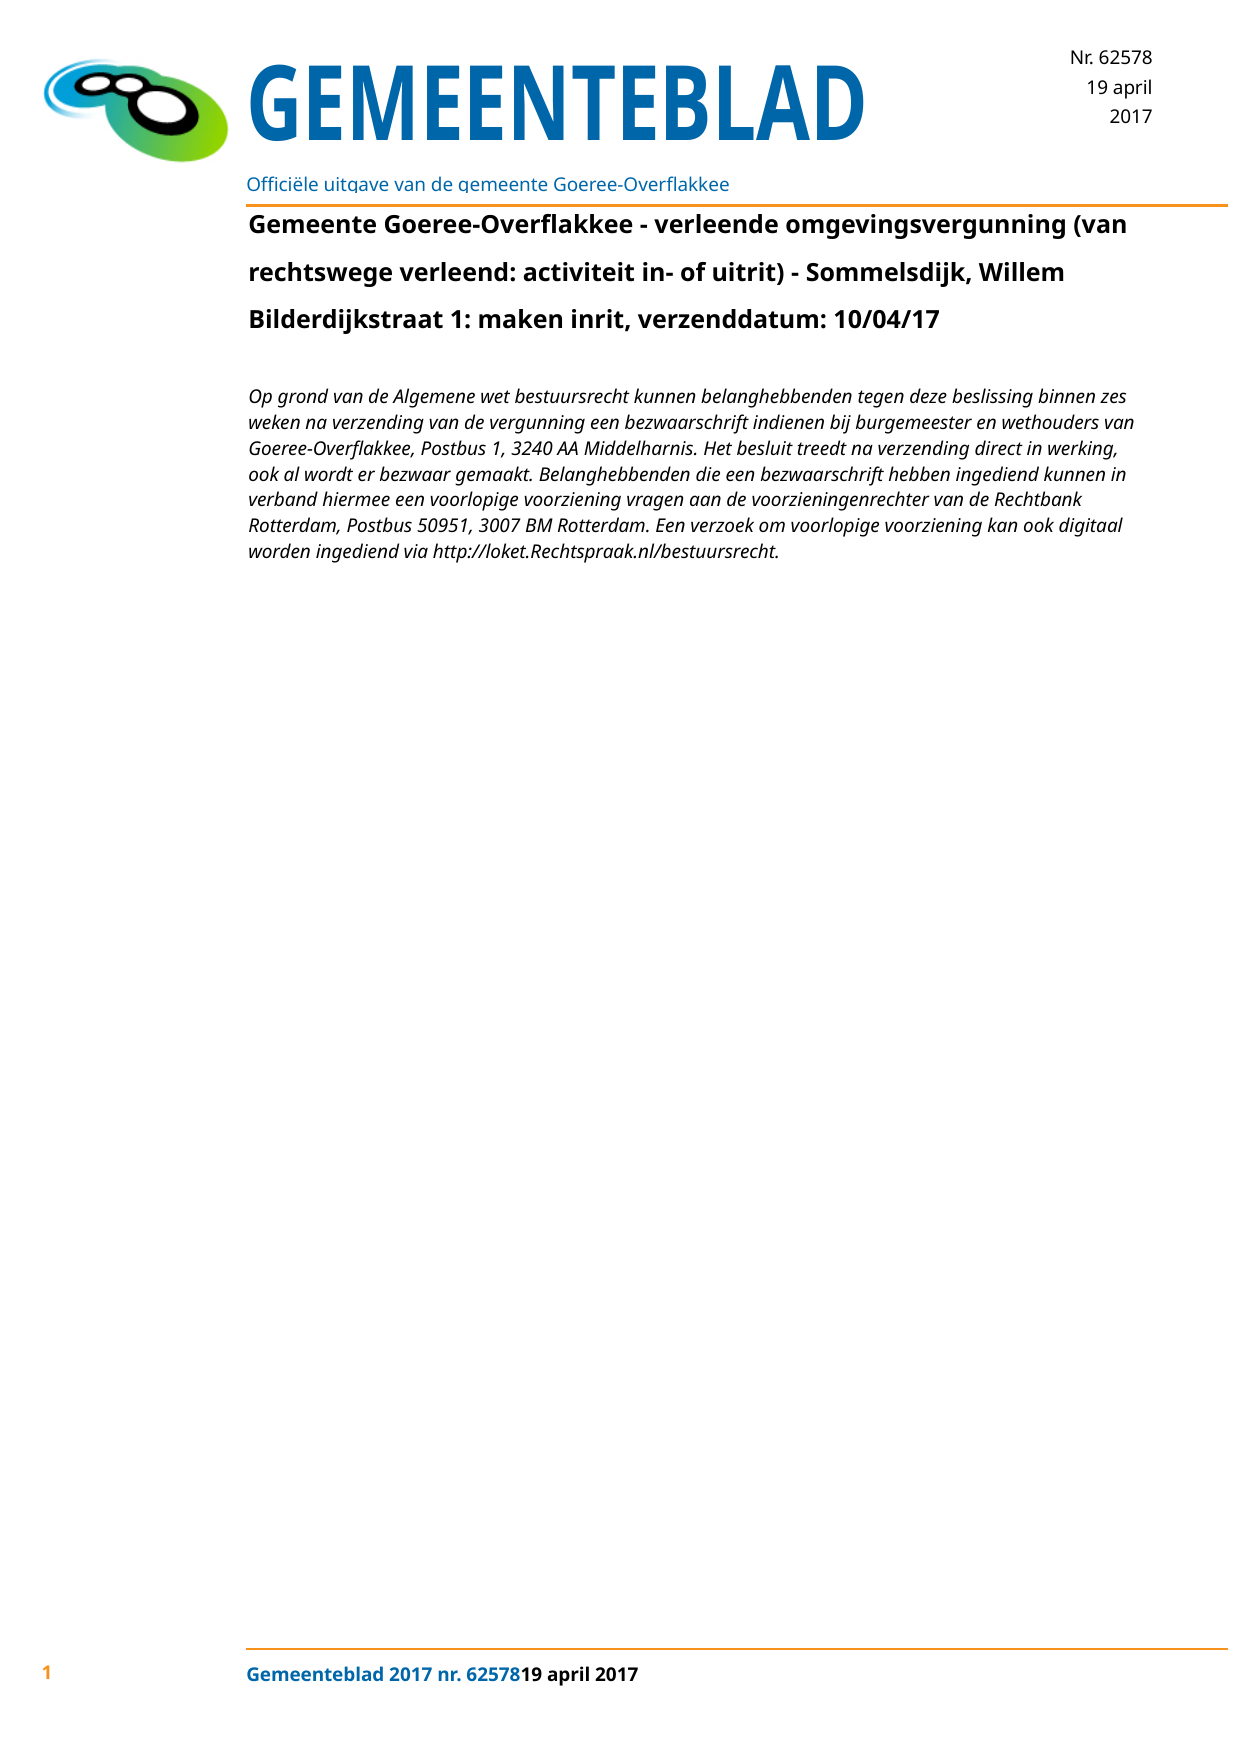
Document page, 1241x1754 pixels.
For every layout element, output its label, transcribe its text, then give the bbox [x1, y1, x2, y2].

picture [41, 47, 231, 172]
text Gemeente Goeree-Overflakkee - verleende omgevingsvergunning (van rechtswege verleend: activiteit in- of uitrit) - Sommelsdijk, Willem Bilderdijkstraat 1: maken inrit, verzenddatum: 10/04/17 [248, 207, 1152, 336]
text Op grond van de Algemene wet bestuursrecht kunnen belanghebbenden tegen deze beslissing binnen zes weken na verzending van de vergunning een bezwaarschrift indienen bij burgemeester en wethouders van Goeree-Overflakkee, Postbus 1, 3240 AA Middelharnis. Het besluit treedt na verzending direct in werking, ook al wordt er bezwaar gemaakt. Belanghebbenden die een bezwaarschrift hebben ingediend kunnen in verband hiermee een voorlopige voorziening vragen aan de voorzieningenrechter van de Rechtbank Rotterdam, Postbus 50951, 3007 BM Rotterdam. Een verzoek om voorlopige voorziening kan ook digitaal worden ingediend via http://loket.Rechtspraak.nl/bestuursrecht. [248, 384, 1152, 564]
